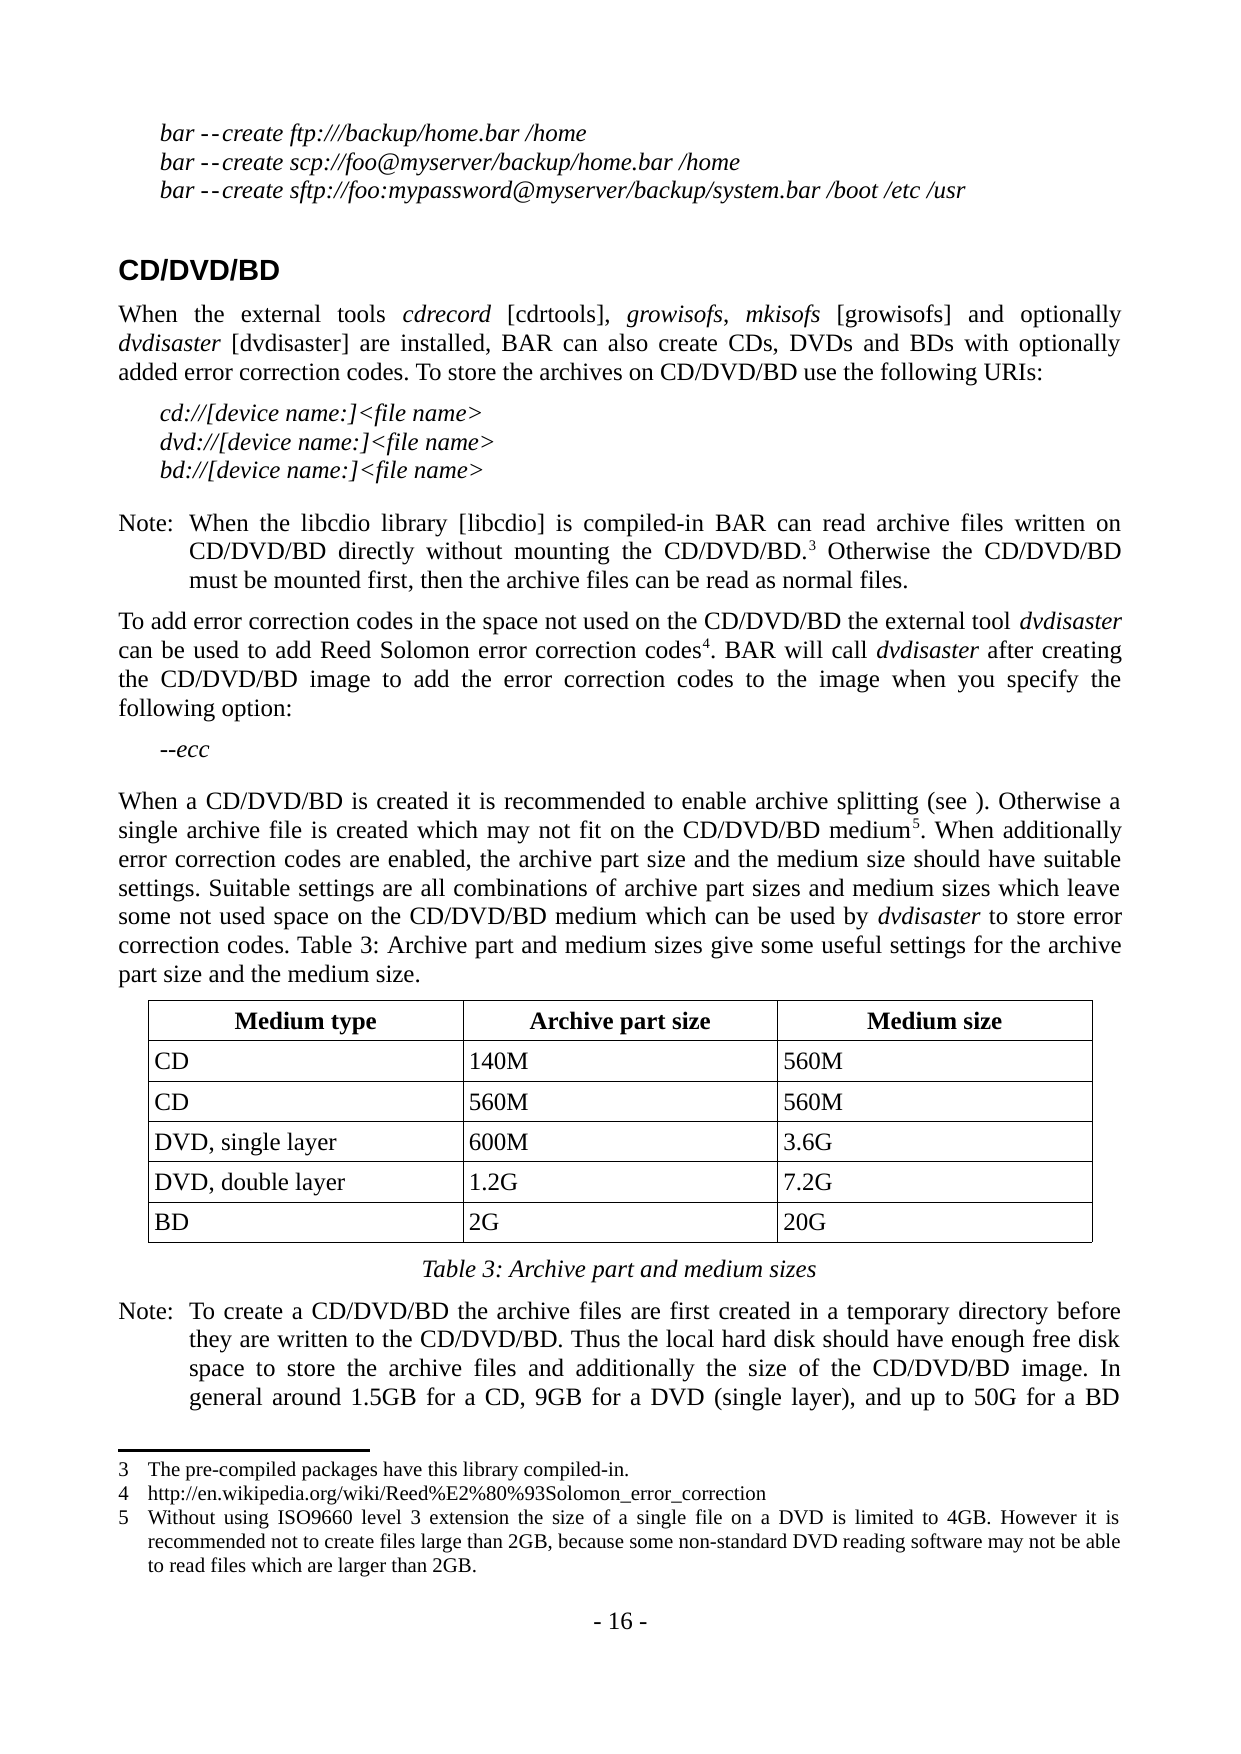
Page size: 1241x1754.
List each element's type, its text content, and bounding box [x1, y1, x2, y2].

text Without using ISO9660 level 3 extension the size of a single file on a DVD is limited to 4GB. However it is recommended not to create files large than 2GB, because some non-standard DVD reading software may not be able to read files which are larger than 2GB. [118, 1505, 1122, 1577]
text When a CD/DVD/BD is created it is recommended to enable archive splitting (see ). Otherwise a single archive file is created which may not fit on the CD/DVD/BD medium. When additionally error correction codes are enabled, the archive part size and the medium size should have suitable settings. Suitable settings are all combinations of archive part sizes and medium sizes which leave some not used space on the CD/DVD/BD medium which can be used by dvdisaster to store error correction codes. Table 3: Archive part and medium sizes give some useful settings for the archive part size and the medium size. [118, 786, 1122, 988]
text When the external tools cdrecord [cdrtools], growisofs, mkisofs [growisofs] and optionally dvdisaster [dvdisaster] are installed, BAR can also create CDs, DVDs and BDs with optionally added error correction codes. To store the archives on CD/DVD/BD use the following URIs: [118, 299, 1122, 385]
text The pre-compiled packages have this library compiled-in. [118, 1457, 1122, 1481]
text bar ‑‑create scp://foo@myserver/backup/home.bar /home [159, 147, 1122, 176]
text bd://[device name:]<file name> [159, 455, 1122, 484]
text http://en.wikipedia.org/wiki/Reed%E2%80%93Solomon_error_correction [118, 1481, 1122, 1505]
table_cell DVD, single layer [149, 1122, 463, 1161]
table_cell 7.2G [778, 1162, 1092, 1202]
table_cell 2G [464, 1203, 777, 1242]
text dvd://[device name:]<file name> [159, 427, 1122, 455]
text bar ‑‑create sftp://foo:mypassword@myserver/backup/system.bar /boot /etc /usr [159, 176, 1122, 204]
table_cell 560M [778, 1041, 1092, 1081]
table_cell 560M [464, 1082, 777, 1121]
text Table 3: Archive part and medium sizes [118, 1254, 1122, 1283]
table_cell 1.2G [464, 1162, 777, 1202]
table_header Medium type [149, 1001, 463, 1040]
text Note: When the libcdio library [libcdio] is compiled-in BAR can read archive files written on CD/DVD/BD directly without mounting the CD/DVD/BD. Otherwise the CD/DVD/BD must be mounted first, then the archive files can be read as normal files. [118, 508, 1122, 594]
table_cell 600M [464, 1122, 777, 1161]
table_cell 140M [464, 1041, 777, 1081]
table_header Archive part size [464, 1001, 777, 1040]
table_header Medium size [778, 1001, 1092, 1040]
text cd://[device name:]<file name> [159, 398, 1122, 427]
text To add error correction codes in the space not used on the CD/DVD/BD the external tool dvdisaster can be used to add Reed Solomon error correction codes. BAR will call dvdisaster after creating the CD/DVD/BD image to add the error correction codes to the image when you specify the following option: [118, 606, 1122, 721]
text Note: To create a CD/DVD/BD the archive files are first created in a temporary directory before they are written to the CD/DVD/BD. Thus the local hard disk should have enough free disk space to store the archive files and additionally the size of the CD/DVD/BD image. In general around 1.5GB for a CD, 9GB for a DVD (single layer), and up to 50G for a BD [118, 1296, 1122, 1411]
table_cell DVD, double layer [149, 1162, 463, 1202]
table_cell BD [149, 1203, 463, 1242]
table_cell CD [149, 1041, 463, 1081]
text bar ‑‑create ftp:///backup/home.bar /home [159, 118, 1122, 147]
table_cell CD [149, 1082, 463, 1121]
table_cell 560M [778, 1082, 1092, 1121]
table_cell 20G [778, 1203, 1092, 1242]
text --ecc [159, 734, 1122, 763]
table_cell 3.6G [778, 1122, 1092, 1161]
subtitle CD/DVD/BD [118, 253, 1122, 287]
